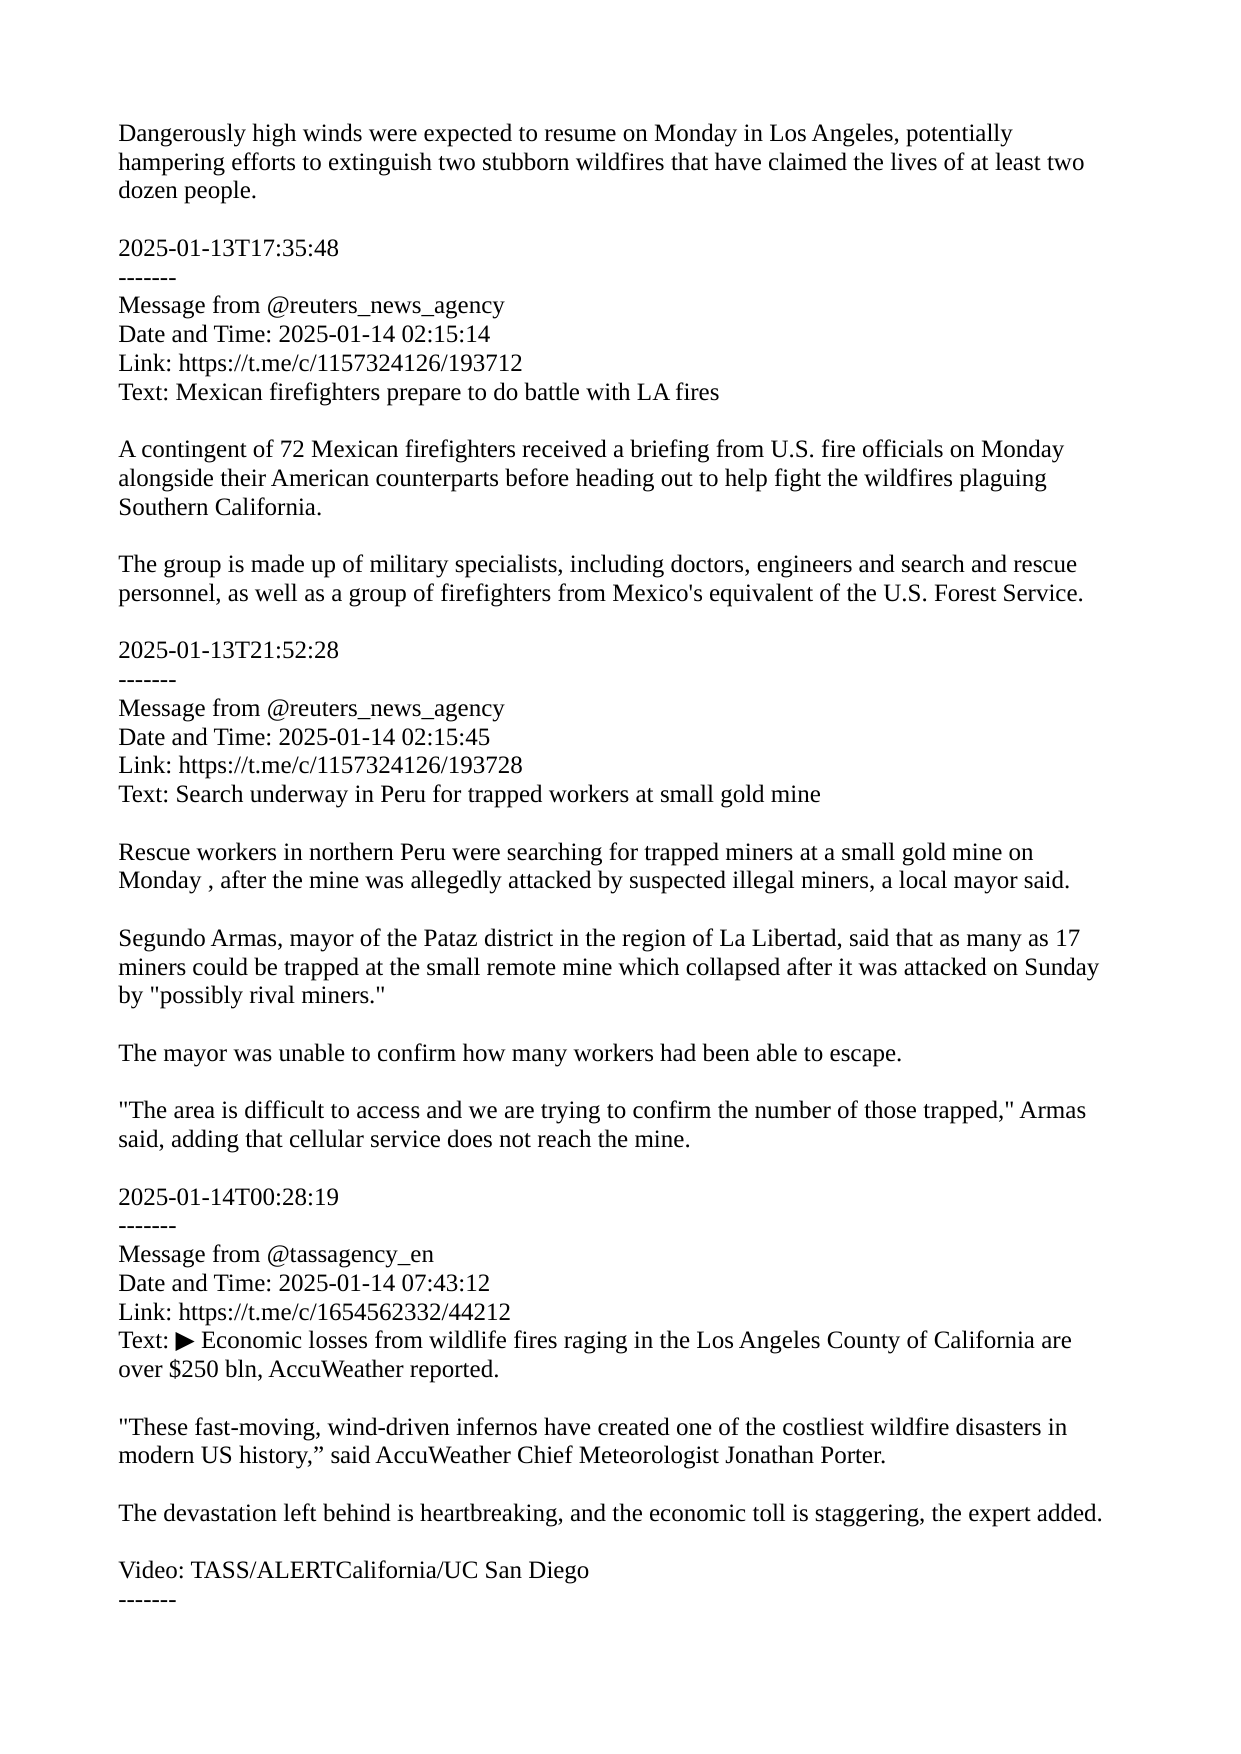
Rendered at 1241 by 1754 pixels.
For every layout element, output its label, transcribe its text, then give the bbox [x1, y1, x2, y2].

text 2025-01-13T21:52:28 [118, 636, 1122, 664]
text Message from @tassagency_en [118, 1239, 1122, 1268]
text Text: Search underway in Peru for trapped workers at small gold mine [118, 779, 1122, 808]
text Dangerously high winds were expected to resume on Monday in Los Angeles, potentially hampering efforts to extinguish two stubborn wildfires that have claimed the lives of at least two dozen people. [118, 118, 1122, 204]
text Text: ▶️ Economic losses from wildlife fires raging in the Los Angeles County of California are over $250 bln, AccuWeather reported. [118, 1326, 1122, 1383]
text The devastation left behind is heartbreaking, and the economic toll is staggering, the expert added. [118, 1498, 1122, 1527]
text Segundo Armas, mayor of the Pataz district in the region of La Libertad, said that as many as 17 miners could be trapped at the small remote mine which collapsed after it was attacked on Sunday by "possibly rival miners." [118, 923, 1122, 1009]
text Date and Time: 2025-01-14 07:43:12 [118, 1268, 1122, 1297]
text ------- [118, 664, 1122, 693]
text "The area is difficult to access and we are trying to confirm the number of those trapped," Armas said, adding that cellular service does not reach the mine. [118, 1096, 1122, 1153]
text Link: https://t.me/c/1157324126/193712 [118, 348, 1122, 377]
text 2025-01-13T17:35:48 [118, 233, 1122, 262]
text Message from @reuters_news_agency [118, 693, 1122, 722]
text "These fast-moving, wind-driven infernos have created one of the costliest wildfire disasters in modern US history,” said AccuWeather Chief Meteorologist Jonathan Porter. [118, 1412, 1122, 1469]
text The group is made up of military specialists, including doctors, engineers and search and rescue personnel, as well as a group of firefighters from Mexico's equivalent of the U.S. Forest Service. [118, 549, 1122, 607]
text ------- [118, 1584, 1122, 1613]
text The mayor was unable to confirm how many workers had been able to escape. [118, 1038, 1122, 1067]
text Rescue workers in northern Peru were searching for trapped miners at a small gold mine on Monday , after the mine was allegedly attacked by suspected illegal miners, a local mayor said. [118, 837, 1122, 894]
text ------- [118, 1211, 1122, 1239]
text Date and Time: 2025-01-14 02:15:45 [118, 722, 1122, 751]
text Message from @reuters_news_agency [118, 291, 1122, 319]
text ------- [118, 262, 1122, 291]
text Link: https://t.me/c/1157324126/193728 [118, 751, 1122, 779]
text Text: Mexican firefighters prepare to do battle with LA fires [118, 377, 1122, 406]
text Date and Time: 2025-01-14 02:15:14 [118, 319, 1122, 348]
text Link: https://t.me/c/1654562332/44212 [118, 1297, 1122, 1326]
text Video: TASS/ALERTCalifornia/UC San Diego [118, 1556, 1122, 1584]
text 2025-01-14T00:28:19 [118, 1182, 1122, 1211]
text A contingent of 72 Mexican firefighters received a briefing from U.S. fire officials on Monday alongside their American counterparts before heading out to help fight the wildfires plaguing Southern California. [118, 434, 1122, 521]
